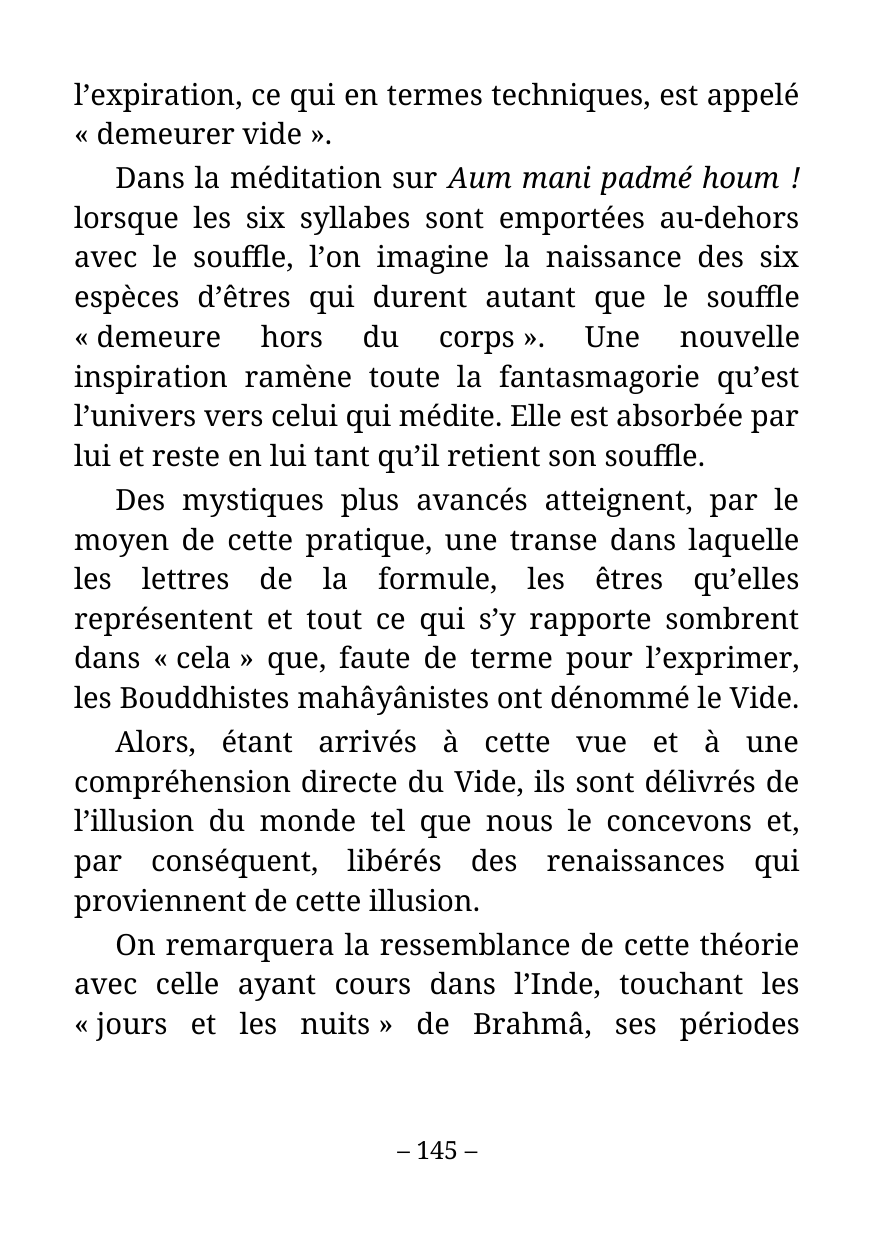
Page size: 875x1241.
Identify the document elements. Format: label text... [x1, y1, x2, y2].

text Dans la méditation sur Aum mani padmé houm ! lorsque les six syllabes sont emportées au-dehors avec le souffle, l’on imagine la naissance des six espèces d’êtres qui durent autant que le souffle « demeure hors du corps ». Une nouvelle inspiration ramène toute la fantasmagorie qu’est l’univers vers celui qui médite. Elle est absorbée par lui et reste en lui tant qu’il retient son souffle. [74, 157, 800, 475]
text On remarquera la ressemblance de cette théorie avec celle ayant cours dans l’Inde, touchant les « jours et les nuits » de Brahmâ, ses périodes [74, 924, 800, 1043]
text l’expiration, ce qui en termes techniques, est appelé « demeurer vide ». [74, 74, 800, 153]
text Des mystiques plus avancés atteignent, par le moyen de cette pratique, une transe dans laquelle les lettres de la formule, les êtres qu’elles représentent et tout ce qui s’y rapporte sombrent dans « cela » que, faute de terme pour l’exprimer, les Bouddhistes mahâyânistes ont dénommé le Vide. [74, 479, 800, 717]
text Alors, étant arrivés à cette vue et à une compréhension directe du Vide, ils sont délivrés de l’illusion du monde tel que nous le concevons et, par conséquent, libérés des renaissances qui proviennent de cette illusion. [74, 721, 800, 920]
